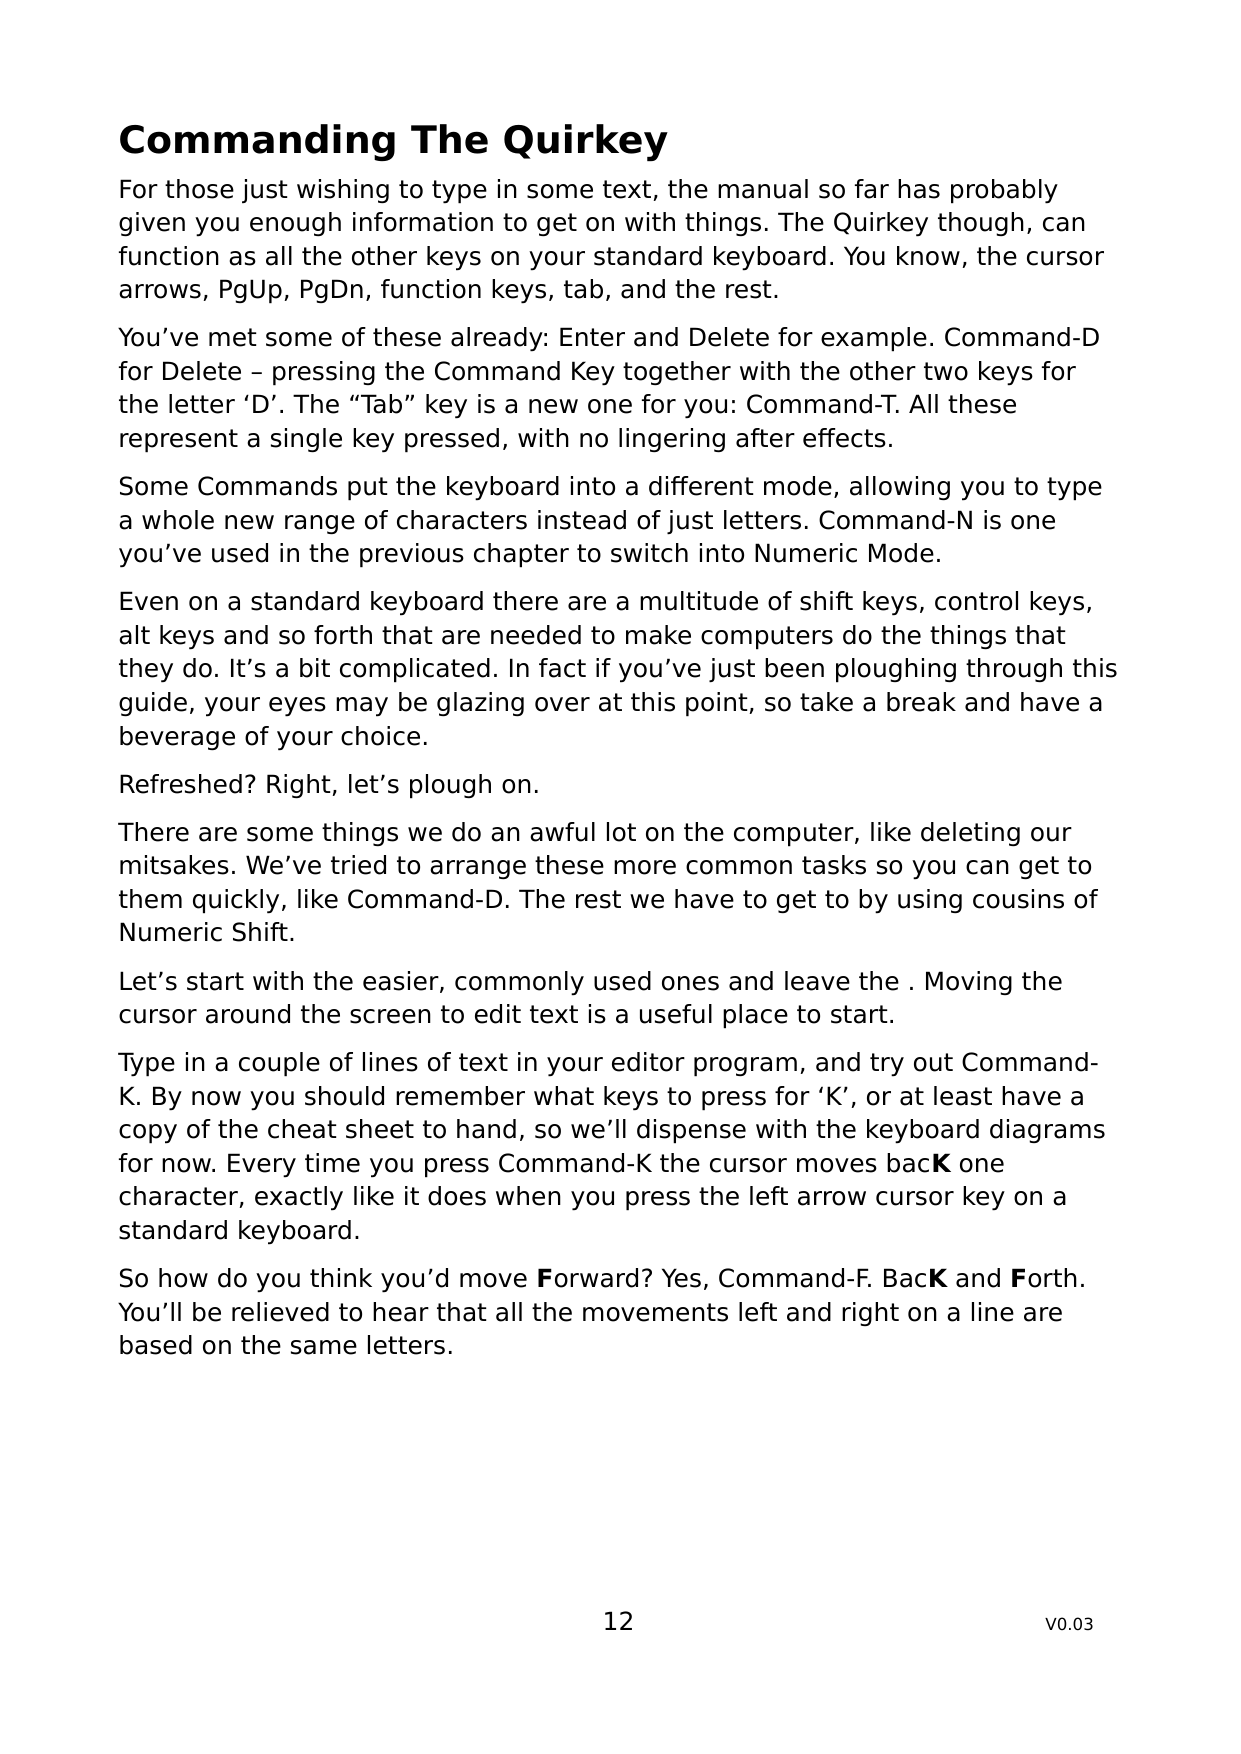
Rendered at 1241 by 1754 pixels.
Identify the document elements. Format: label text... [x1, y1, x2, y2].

text You’ve met some of these already: Enter and Delete for example. Command-D for Delete – pressing the Command Key together with the other two keys for the letter ‘D’. The “Tab” key is a new one for you: Command-T. All these represent a single key pressed, with no lingering after effects. [118, 323, 1122, 453]
text There are some things we do an awful lot on the computer, like deleting our mitsakes. We’ve tried to arrange these more common tasks so you can get to them quickly, like Command-D. The rest we have to get to by using cousins of Numeric Shift. [118, 818, 1122, 948]
text Even on a standard keyboard there are a multitude of shift keys, control keys, alt keys and so forth that are needed to make computers do the things that they do. It’s a bit complicated. In fact if you’ve just been ploughing through this guide, your eyes may be glazing over at this point, so take a break and have a beverage of your choice. [118, 587, 1122, 751]
subtitle Commanding The Quirkey [118, 118, 1122, 162]
text Refreshed? Right, let’s plough on. [118, 770, 1122, 799]
text Type in a couple of lines of text in your editor program, and try out Command-K. By now you should remember what keys to press for ‘K’, or at least have a copy of the cheat sheet to hand, so we’ll dispense with the keyboard diagrams for now. Every time you press Command-K the cursor moves bacK one character, exactly like it does when you press the left arrow cursor key on a standard keyboard. [118, 1048, 1122, 1245]
text For those just wishing to type in some text, the manual so far has probably given you enough information to get on with things. The Quirkey though, can function as all the other keys on your standard keyboard. You know, the cursor arrows, PgUp, PgDn, function keys, tab, and the rest. [118, 175, 1122, 304]
text Let’s start with the easier, commonly used ones and leave the . Moving the cursor around the screen to edit text is a useful place to start. [118, 967, 1122, 1029]
text Some Commands put the keyboard into a different mode, allowing you to type a whole new range of characters instead of just letters. Command-N is one you’ve used in the previous chapter to switch into Numeric Mode. [118, 472, 1122, 568]
text So how do you think you’d move Forward? Yes, Command-F. BacK and Forth. You’ll be relieved to hear that all the movements left and right on a line are based on the same letters. [118, 1264, 1122, 1360]
